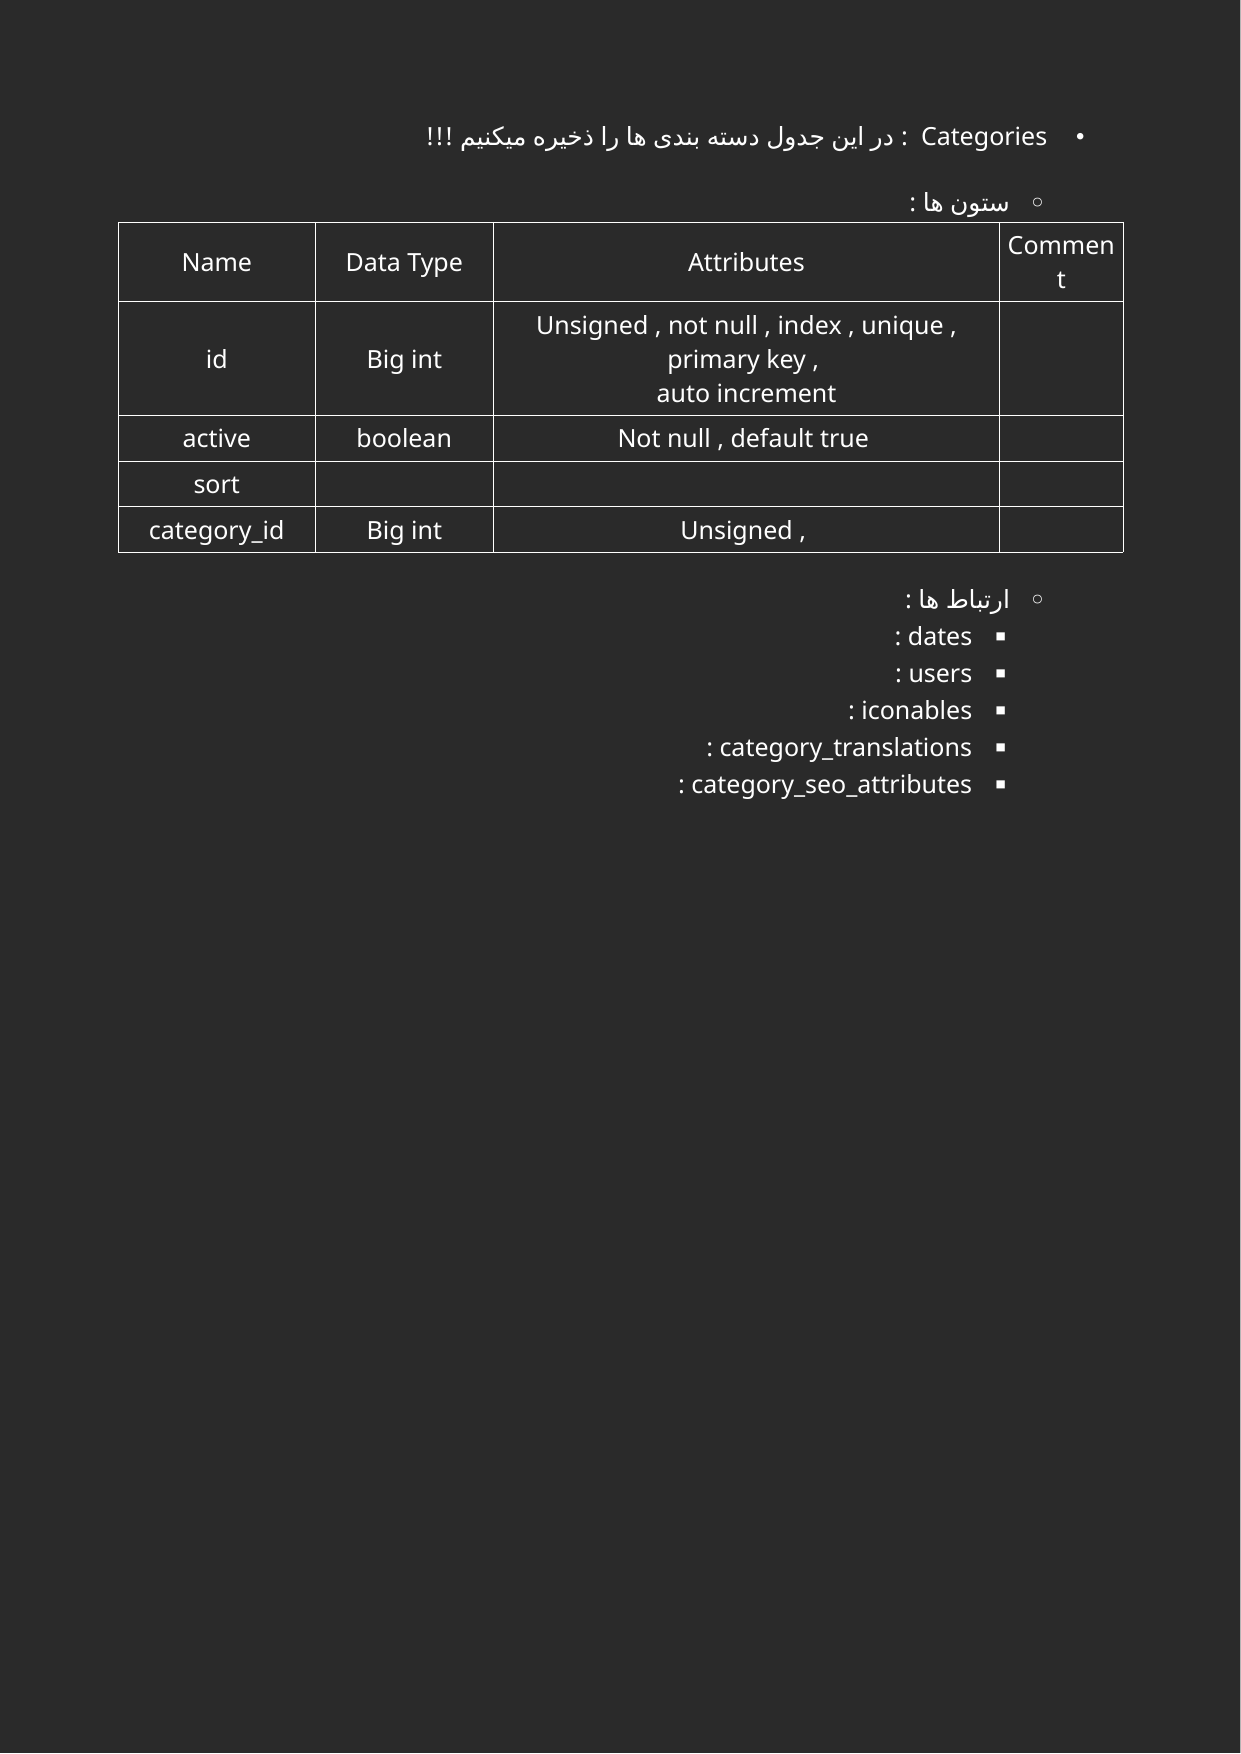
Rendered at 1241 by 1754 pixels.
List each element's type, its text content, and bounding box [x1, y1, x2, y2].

table_header Data Type [316, 223, 493, 301]
table_cell [1000, 302, 1123, 415]
table_cell Unsigned , not null , index , unique , primary key , auto increment [494, 302, 999, 415]
table_cell boolean [316, 416, 493, 461]
table_header Name [119, 223, 315, 301]
list ارتباط ها :‌ [118, 586, 1047, 619]
table_header Comment [1000, 223, 1123, 301]
table_cell [1000, 462, 1123, 506]
table_cell [316, 462, 493, 506]
table_cell category_id [119, 507, 315, 552]
list users : [118, 656, 1010, 693]
table_cell Big int [316, 507, 493, 552]
table_cell [494, 462, 999, 506]
list category_translations : [118, 730, 1010, 767]
table_header Attributes [494, 223, 999, 301]
table_cell active [119, 416, 315, 461]
table_cell [1000, 507, 1123, 552]
table_cell Unsigned , [494, 507, 999, 552]
list dates : [118, 619, 1010, 656]
table_cell [1000, 416, 1123, 461]
list ستون ها :‌ [118, 189, 1047, 222]
list category_seo_attributes : [118, 767, 1010, 804]
table_cell id [119, 302, 315, 415]
list Categories : در این جدول دسته بندی ها را ذخیره میکنیم !!! [118, 118, 1085, 155]
table_cell Not null , default true [494, 416, 999, 461]
table_cell Big int [316, 302, 493, 415]
table_cell sort [119, 462, 315, 506]
list iconables : [118, 693, 1010, 730]
